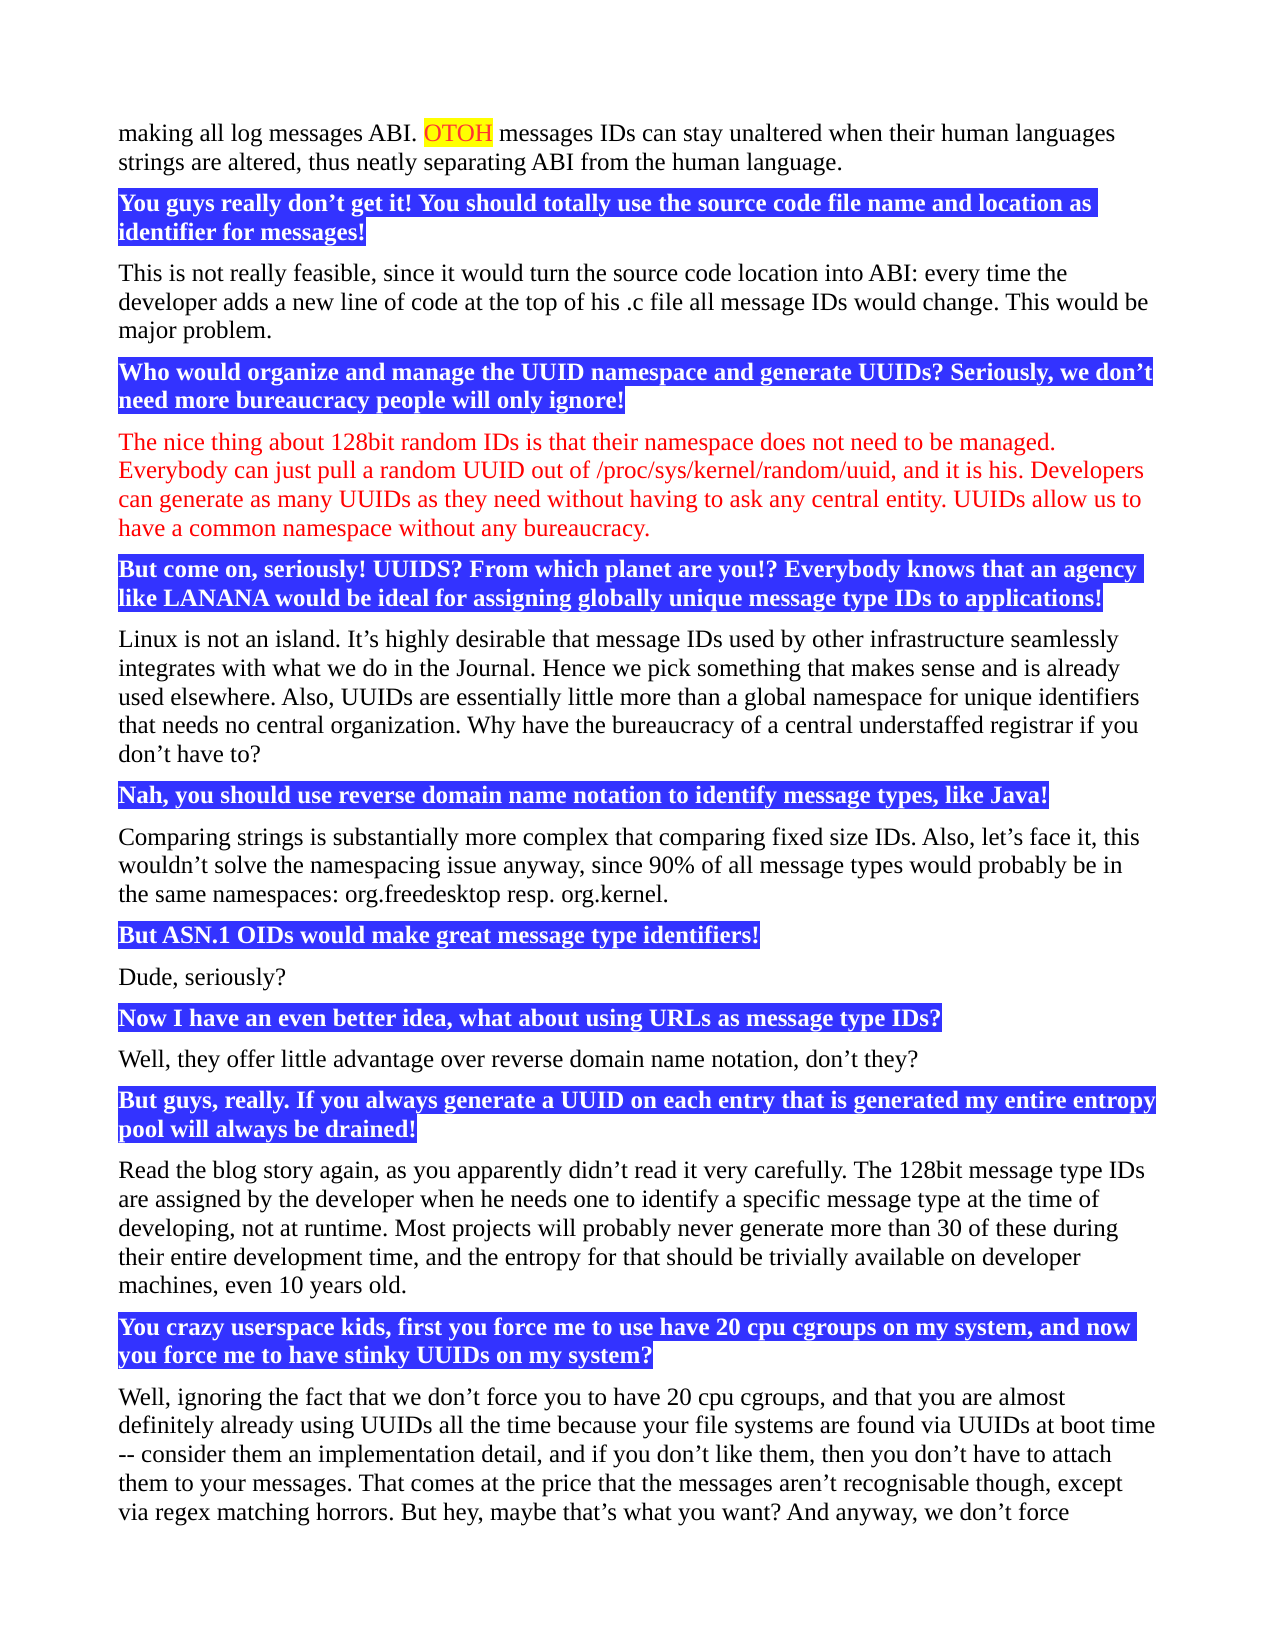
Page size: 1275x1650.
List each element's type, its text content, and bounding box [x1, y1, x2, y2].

text Linux is not an island. It’s highly desirable that message IDs used by other infrastructure seamlessly integrates with what we do in the Journal. Hence we pick something that makes sense and is already used elsewhere. Also, UUIDs are essentially little more than a global namespace for unique identifiers that needs no central organization. Why have the bureaucracy of a central understaffed registrar if you don’t have to? [118, 624, 1157, 768]
text Now I have an even better idea, what about using URLs as message type IDs? [118, 1003, 1157, 1032]
text Nah, you should use reverse domain name notation to identify message types, like Java! [118, 781, 1157, 809]
text Read the blog story again, as you apparently didn’t read it very carefully. The 128bit message type IDs are assigned by the developer when he needs one to identify a specific message type at the time of developing, not at runtime. Most projects will probably never generate more than 30 of these during their entire development time, and the entropy for that should be trivially available on developer machines, even 10 years old. [118, 1156, 1157, 1299]
text Well, ignoring the fact that we don’t force you to have 20 cpu cgroups, and that you are almost definitely already using UUIDs all the time because your file systems are found via UUIDs at boot time -- consider them an implementation detail, and if you don’t like them, then you don’t have to attach them to your messages. That comes at the price that the messages aren’t recognisable though, except via regex matching horrors. But hey, maybe that’s what you want? And anyway, we don’t force [118, 1382, 1157, 1526]
text But ASN.1 OIDs would make great message type identifiers! [118, 921, 1157, 949]
text making all log messages ABI. OTOH messages IDs can stay unaltered when their human languages strings are altered, thus neatly separating ABI from the human language. [118, 118, 1157, 176]
text You crazy userspace kids, first you force me to use have 20 cpu cgroups on my system, and now you force me to have stinky UUIDs on my system? [118, 1312, 1157, 1369]
text This is not really feasible, since it would turn the source code location into ABI: every time the developer adds a new line of code at the top of his .c file all message IDs would change. This would be major problem. [118, 258, 1157, 344]
text Dude, seriously? [118, 962, 1157, 991]
text Well, they offer little advantage over reverse domain name notation, don’t they? [118, 1044, 1157, 1073]
text The nice thing about 128bit random IDs is that their namespace does not need to be managed. Everybody can just pull a random UUID out of /proc/sys/kernel/random/uuid, and it is his. Developers can generate as many UUIDs as they need without having to ask any central entity. UUIDs allow us to have a common namespace without any bureaucracy. [118, 427, 1157, 542]
text Who would organize and manage the UUID namespace and generate UUIDs? Seriously, we don’t need more bureaucracy people will only ignore! [118, 357, 1157, 414]
text But come on, seriously! UUIDS? From which planet are you!? Everybody knows that an agency like LANANA would be ideal for assigning globally unique message type IDs to applications! [118, 554, 1157, 612]
text You guys really don’t get it! You should totally use the source code file name and location as identifier for messages! [118, 188, 1157, 246]
text Comparing strings is substantially more complex that comparing fixed size IDs. Also, let’s face it, this wouldn’t solve the namespacing issue anyway, since 90% of all message types would probably be in the same namespaces: org.freedesktop resp. org.kernel. [118, 822, 1157, 908]
text But guys, really. If you always generate a UUID on each entry that is generated my entire entropy pool will always be drained! [118, 1086, 1157, 1143]
